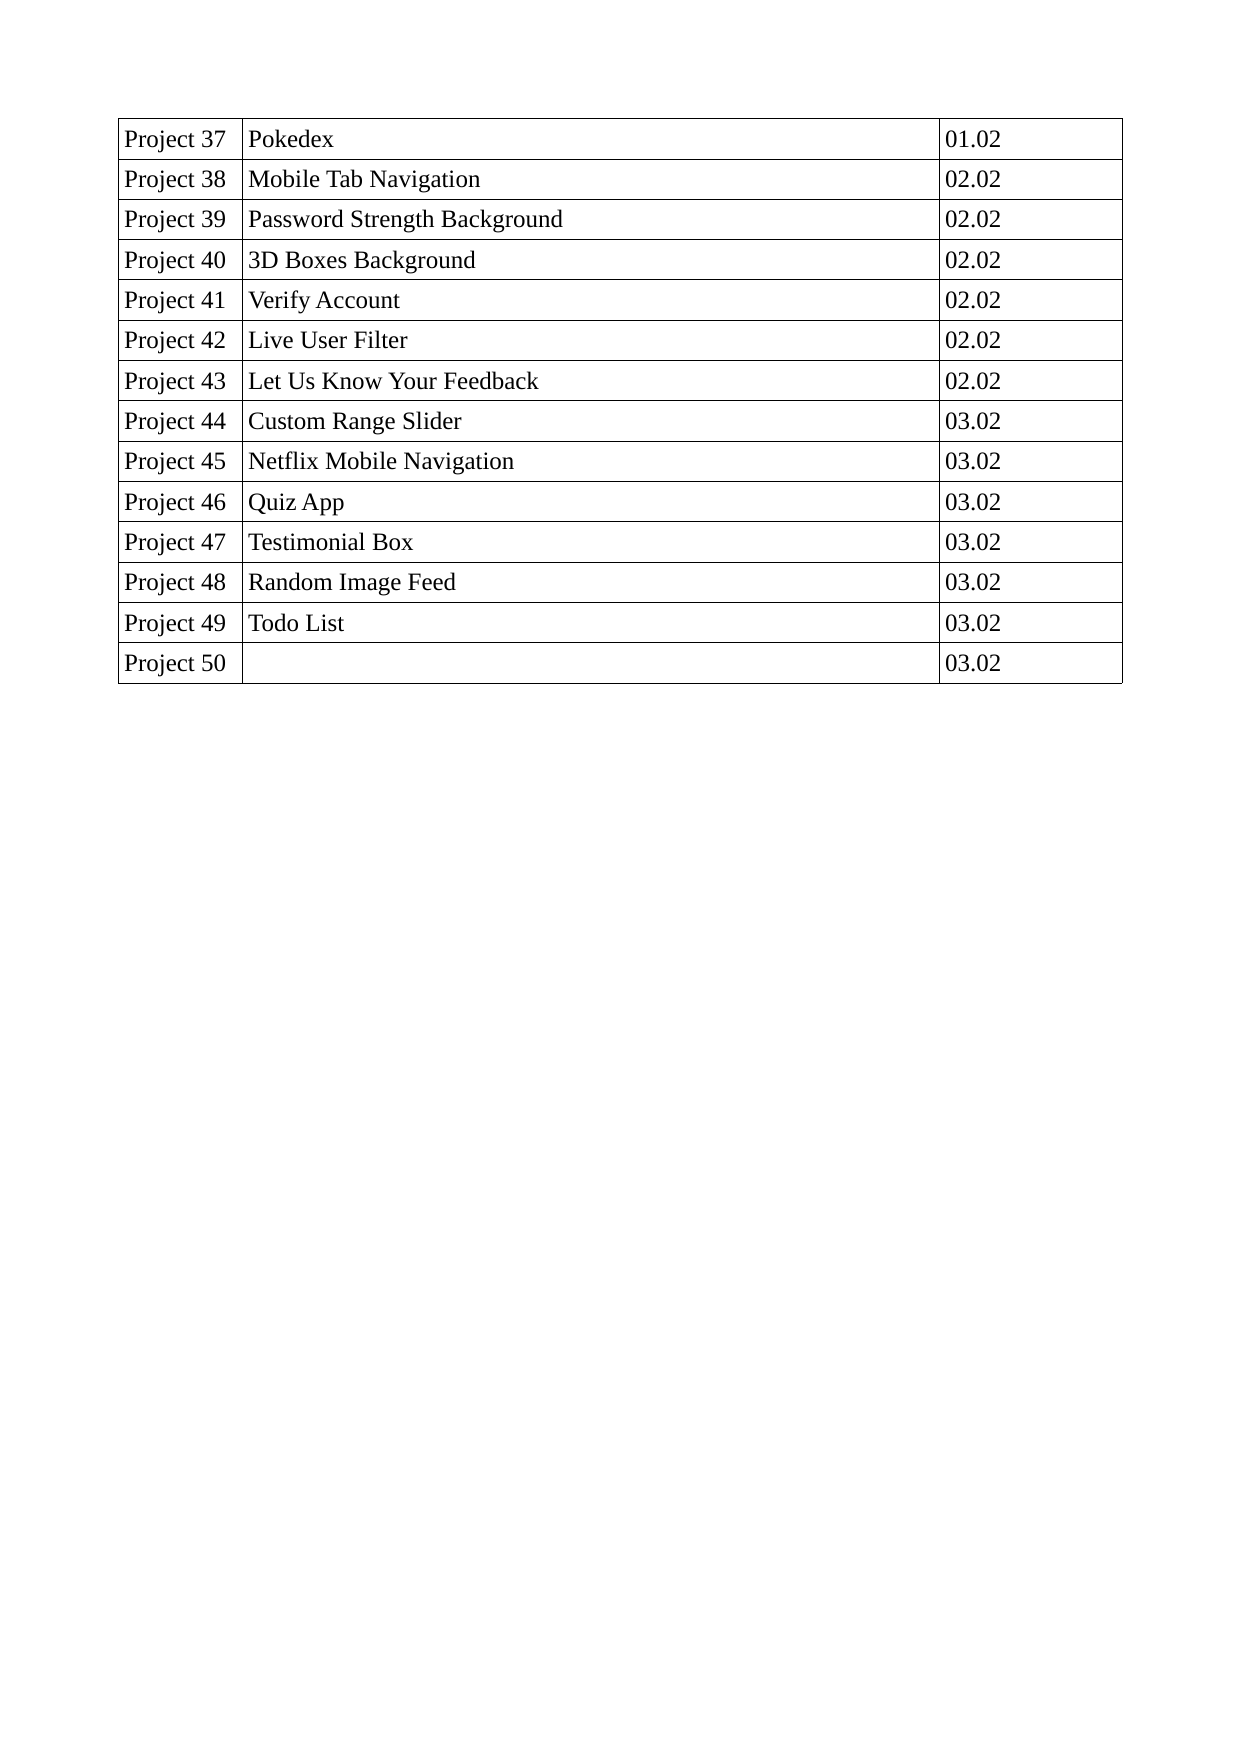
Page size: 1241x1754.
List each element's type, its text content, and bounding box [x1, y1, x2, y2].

table_cell Mobile Tab Navigation [243, 160, 939, 199]
table_cell Project 47 [119, 522, 242, 562]
table_cell 03.02 [940, 522, 1122, 562]
table_cell 03.02 [940, 442, 1122, 481]
table_cell 02.02 [940, 280, 1122, 320]
table_cell 02.02 [940, 321, 1122, 360]
table_cell [243, 643, 939, 682]
table_cell 02.02 [940, 160, 1122, 199]
table_cell Project 50 [119, 643, 242, 682]
table_cell 03.02 [940, 401, 1122, 441]
table_cell Project 45 [119, 442, 242, 481]
table_cell Todo List [243, 603, 939, 642]
table_cell Netflix Mobile Navigation [243, 442, 939, 481]
table_cell Project 42 [119, 321, 242, 360]
table_cell Project 38 [119, 160, 242, 199]
table_cell Password Strength Background [243, 200, 939, 239]
table_cell Project 43 [119, 361, 242, 400]
table_cell Verify Account [243, 280, 939, 320]
table_cell Project 48 [119, 563, 242, 602]
table_cell Project 40 [119, 240, 242, 279]
table_cell Pokedex [243, 119, 939, 158]
table_cell Project 44 [119, 401, 242, 441]
table_cell 03.02 [940, 643, 1122, 682]
table_cell 03.02 [940, 603, 1122, 642]
table_cell Quiz App [243, 482, 939, 521]
table_cell 02.02 [940, 361, 1122, 400]
table_cell Project 41 [119, 280, 242, 320]
table_cell Random Image Feed [243, 563, 939, 602]
table_cell 01.02 [940, 119, 1122, 158]
table_cell Project 39 [119, 200, 242, 239]
table_cell Project 37 [119, 119, 242, 158]
table_cell Live User Filter [243, 321, 939, 360]
table_cell Project 49 [119, 603, 242, 642]
table_cell Project 46 [119, 482, 242, 521]
table_cell 03.02 [940, 482, 1122, 521]
table_cell 3D Boxes Background [243, 240, 939, 279]
table_cell Custom Range Slider [243, 401, 939, 441]
table_cell 02.02 [940, 200, 1122, 239]
table_cell Testimonial Box [243, 522, 939, 562]
table_cell 03.02 [940, 563, 1122, 602]
table_cell Let Us Know Your Feedback [243, 361, 939, 400]
table_cell 02.02 [940, 240, 1122, 279]
